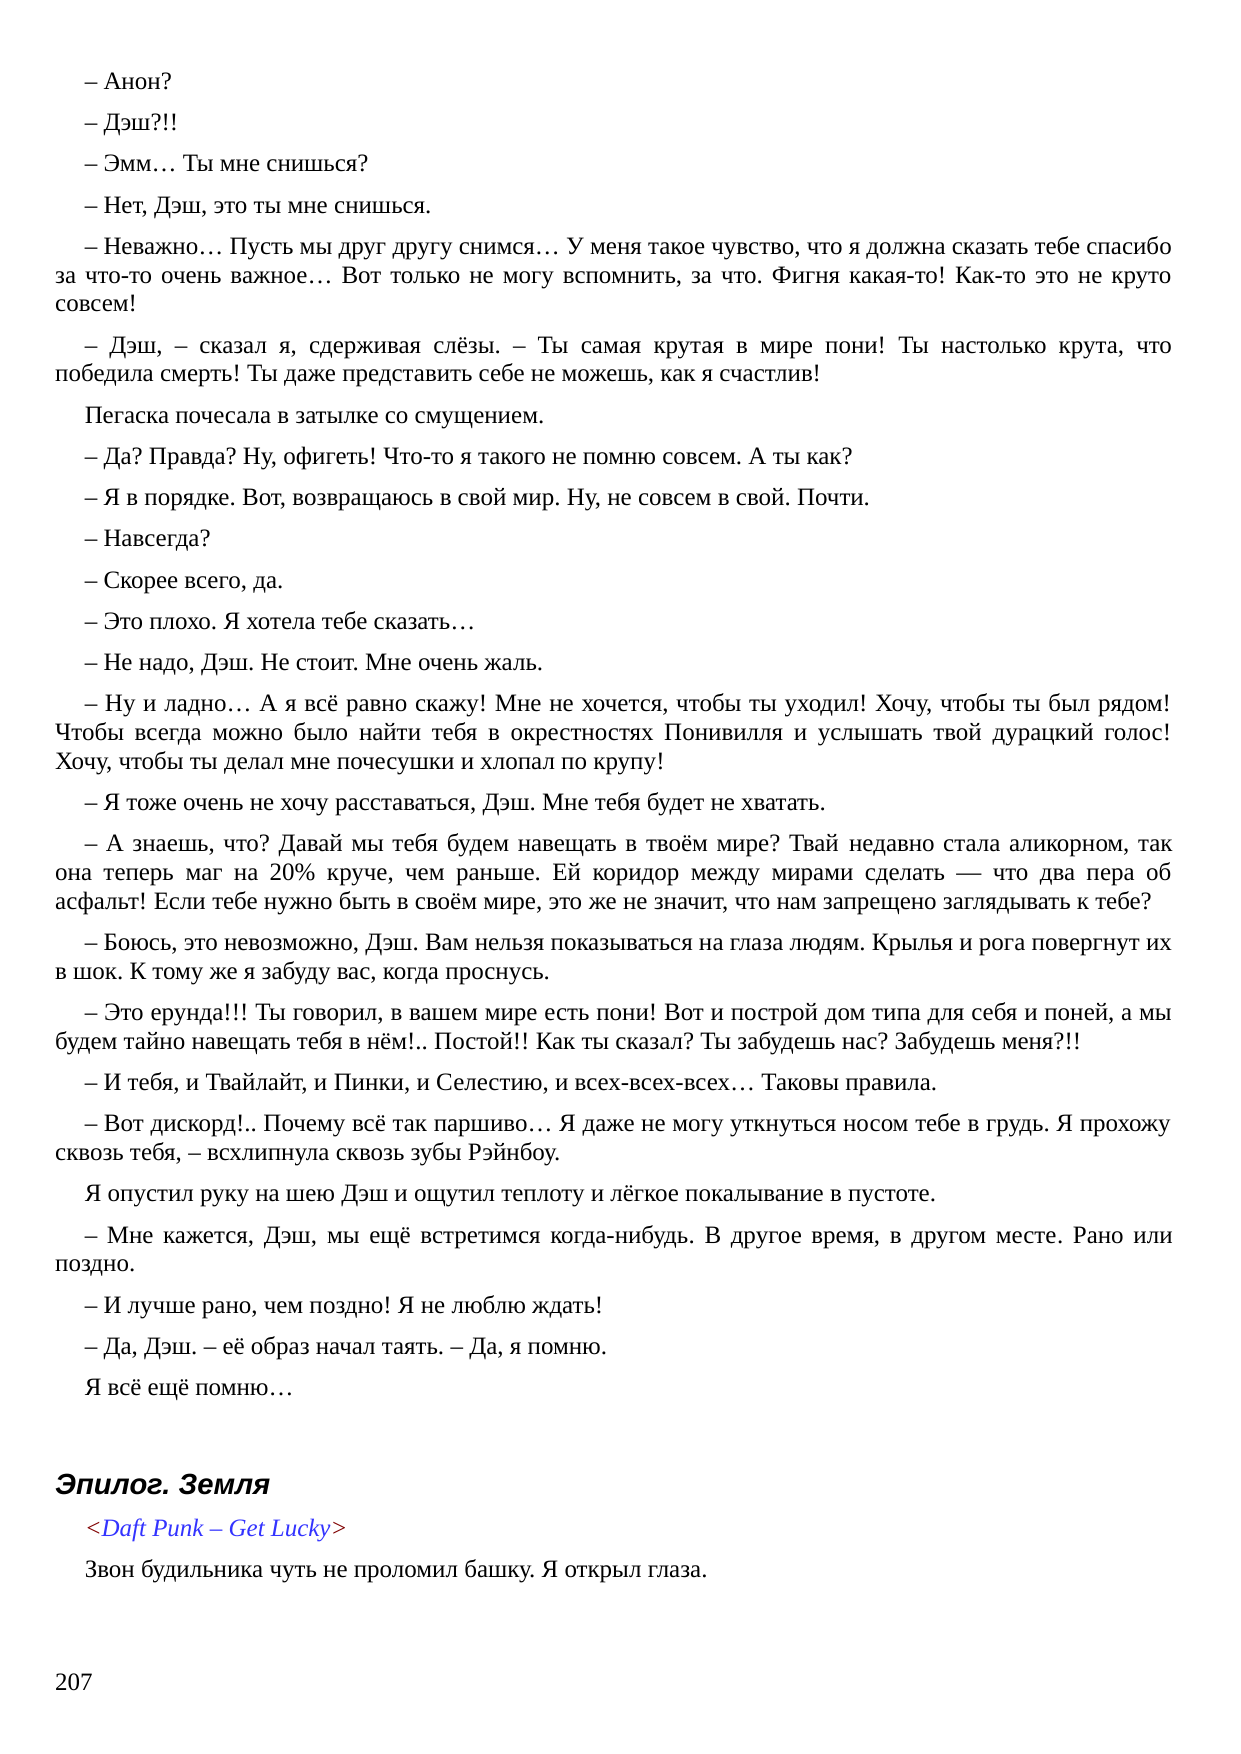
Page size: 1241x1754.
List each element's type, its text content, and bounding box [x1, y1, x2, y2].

text – Эмм… Ты мне снишься? [55, 148, 1173, 177]
text – Скорее всего, да. [55, 565, 1173, 593]
text Пегаска почесала в затылке со смущением. [55, 400, 1173, 428]
text – Да, Дэш. – её образ начал таять. – Да, я помню. [55, 1331, 1173, 1360]
text – Навсегда? [55, 523, 1173, 552]
text – Ну и ладно… А я всё равно скажу! Мне не хочется, чтобы ты уходил! Хочу, чтобы ты был рядом! Чтобы всегда можно было найти тебя в окрестностях Понивилля и услышать твой дурацкий голос! Хочу, чтобы ты делал мне почесушки и хлопал по крупу! [55, 688, 1173, 775]
text – Не надо, Дэш. Не стоит. Мне очень жаль. [55, 647, 1173, 676]
text – А знаешь, что? Давай мы тебя будем навещать в твоём мире? Твай недавно стала аликорном, так она теперь маг на 20% круче, чем раньше. Ей коридор между мирами сделать — что два пера об асфальт! Если тебе нужно быть в своём мире, это же не значит, что нам запрещено заглядывать к тебе? [55, 828, 1173, 915]
text Звон будильника чуть не проломил башку. Я открыл глаза. [55, 1554, 1173, 1583]
text – Нет, Дэш, это ты мне снишься. [55, 190, 1173, 218]
subtitle Эпилог. Земля [55, 1467, 1173, 1501]
text – Да? Правда? Ну, офигеть! Что-то я такого не помню совсем. А ты как? [55, 441, 1173, 470]
text – Вот дискорд!.. Почему всё так паршиво… Я даже не могу уткнуться носом тебе в грудь. Я прохожу сквозь тебя, – всхлипнула сквозь зубы Рэйнбоу. [55, 1108, 1173, 1166]
text <Daft Punk – Get Lucky> [55, 1513, 1173, 1542]
text Я всё ещё помню… [55, 1372, 1173, 1401]
text Я опустил руку на шею Дэш и ощутил теплоту и лёгкое покалывание в пустоте. [55, 1178, 1173, 1207]
text – Мне кажется, Дэш, мы ещё встретимся когда-нибудь. В другое время, в другом месте. Рано или поздно. [55, 1220, 1173, 1277]
text – Дэш, – сказал я, сдерживая слёзы. – Ты самая крутая в мире пони! Ты настолько крута, что победила смерть! Ты даже представить себе не можешь, как я счастлив! [55, 330, 1173, 387]
text – И лучше рано, чем поздно! Я не люблю ждать! [55, 1290, 1173, 1318]
text – Дэш?!! [55, 107, 1173, 136]
text – И тебя, и Твайлайт, и Пинки, и Селестию, и всех-всех-всех… Таковы правила. [55, 1067, 1173, 1096]
text – Анон? [55, 66, 1173, 95]
text – Боюсь, это невозможно, Дэш. Вам нельзя показываться на глаза людям. Крылья и рога повергнут их в шок. К тому же я забуду вас, когда проснусь. [55, 927, 1173, 985]
text – Это ерунда!!! Ты говорил, в вашем мире есть пони! Вот и построй дом типа для себя и поней, а мы будем тайно навещать тебя в нём!.. Постой!! Как ты сказал? Ты забудешь нас? Забудешь меня?!! [55, 997, 1173, 1055]
text – Неважно… Пусть мы друг другу снимся… У меня такое чувство, что я должна сказать тебе спасибо за что-то очень важное… Вот только не могу вспомнить, за что. Фигня какая-то! Как-то это не круто совсем! [55, 231, 1173, 317]
text – Это плохо. Я хотела тебе сказать… [55, 606, 1173, 635]
text – Я тоже очень не хочу расставаться, Дэш. Мне тебя будет не хватать. [55, 787, 1173, 816]
text – Я в порядке. Вот, возвращаюсь в свой мир. Ну, не совсем в свой. Почти. [55, 482, 1173, 511]
